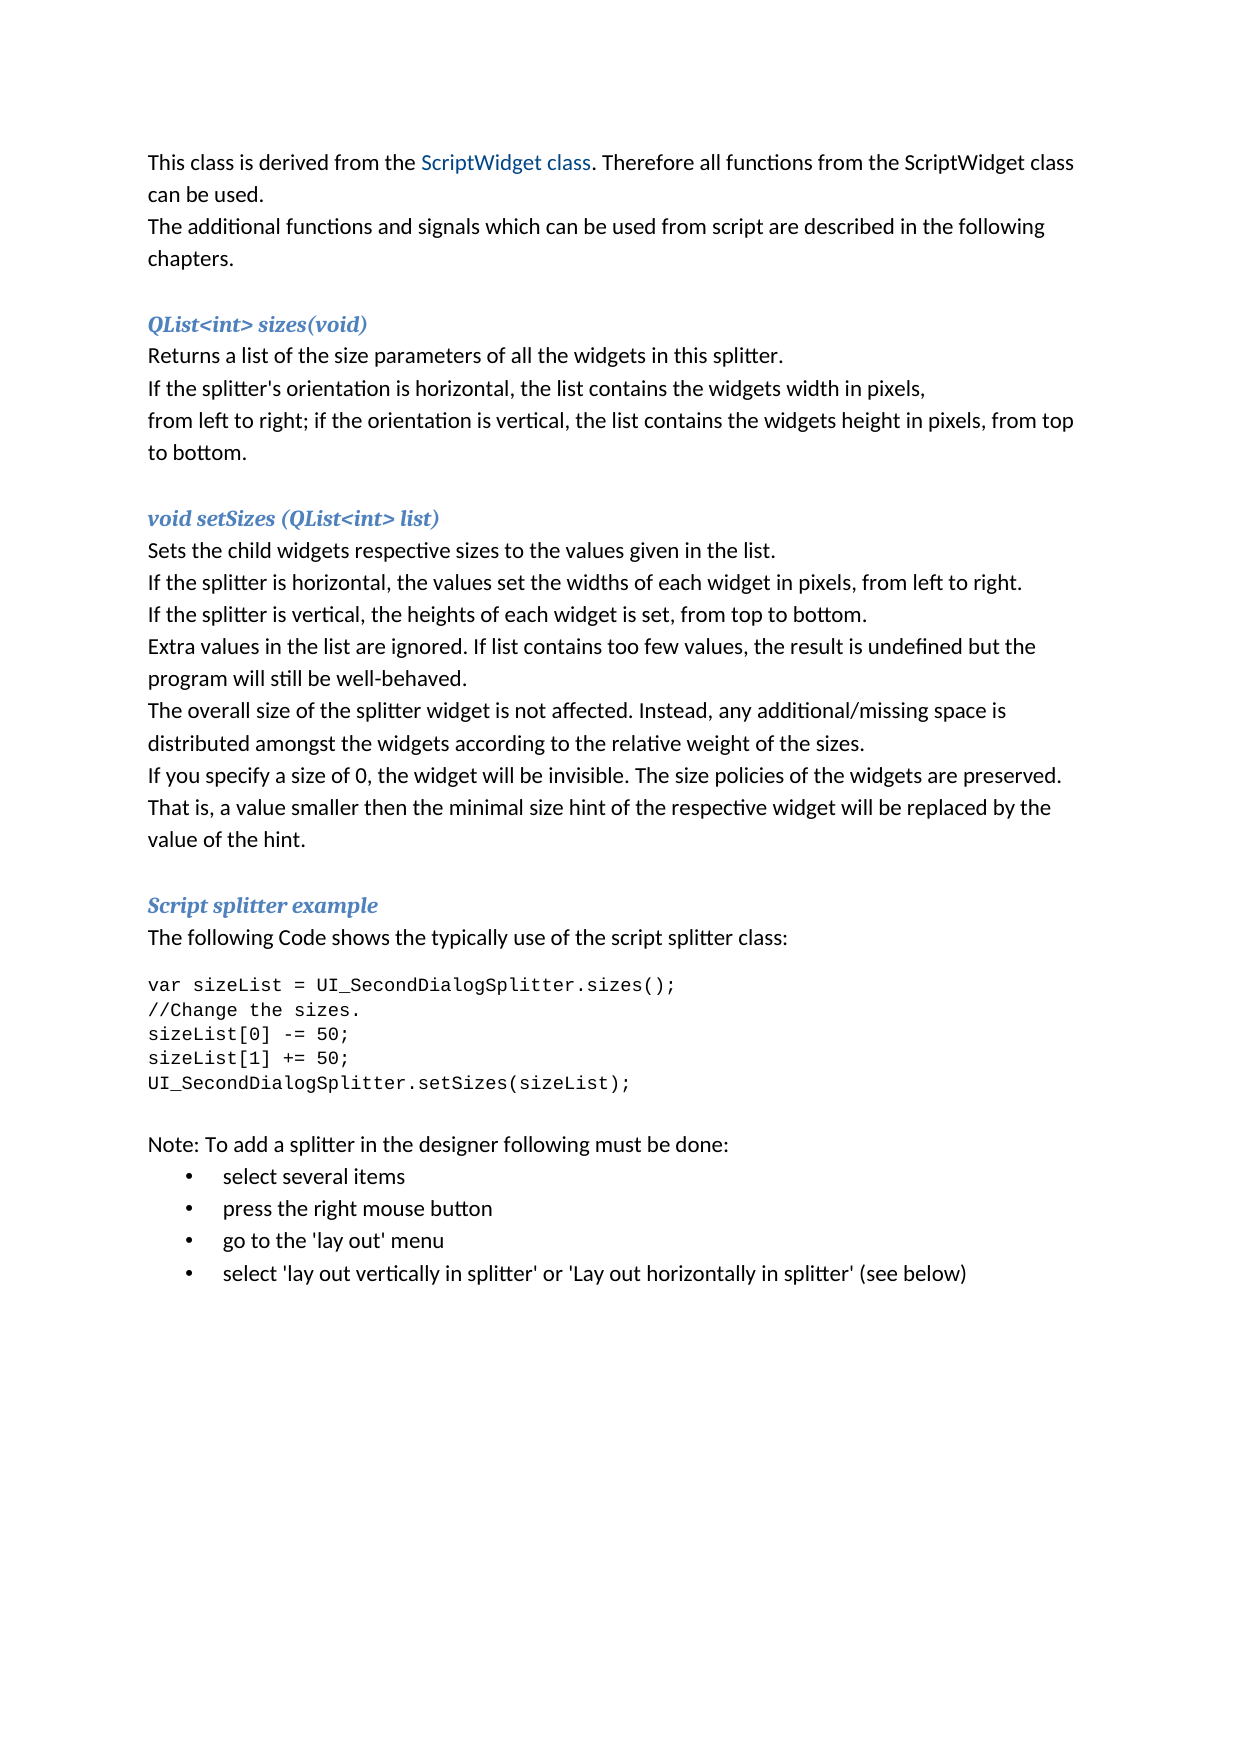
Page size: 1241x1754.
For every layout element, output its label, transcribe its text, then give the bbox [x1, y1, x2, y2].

text //Change the sizes. [148, 1000, 1093, 1022]
text The overall size of the splitter widget is not affected. Instead, any additional/missing space is distributed amongst the widgets according to the relative weight of the sizes. [148, 697, 1093, 757]
text If you specify a size of 0, the widget will be invisible. The size policies of the widgets are preserved. [148, 761, 1093, 789]
text The additional functions and signals which can be used from script are described in the following chapters. [148, 212, 1093, 272]
text Extra values in the list are ignored. If list contains too few values, the result is undefined but the program will still be well-behaved. [148, 632, 1093, 692]
text The following Code shows the typically use of the script splitter class: [148, 923, 1093, 951]
text var sizeList = UI_SecondDialogSplitter.sizes(); [148, 976, 1093, 997]
text Returns a list of the size parameters of all the widgets in this splitter. [148, 342, 1093, 370]
text That is, a value smaller then the minimal size hint of the respective widget will be replaced by the value of the hint. [148, 793, 1093, 853]
text If the splitter is horizontal, the values set the widths of each widget in pixels, from left to right. [148, 568, 1093, 596]
list select 'lay out vertically in splitter' or 'Lay out horizontally in splitter' (see below) [185, 1259, 1093, 1287]
list select several items [185, 1162, 1093, 1190]
subtitle QList<int> sizes(void) [148, 311, 1093, 338]
text sizeList[1] += 50; [148, 1049, 1093, 1070]
text If the splitter is vertical, the heights of each widget is set, from top to bottom. [148, 600, 1093, 628]
text If the splitter's orientation is horizontal, the list contains the widgets width in pixels, [148, 374, 1093, 402]
text sizeList[0] -= 50; [148, 1025, 1093, 1046]
subtitle void setSizes (QList<int> list) [148, 506, 1093, 532]
text from left to right; if the orientation is vertical, the list contains the widgets height in pixels, from top to bottom. [148, 406, 1093, 466]
text UI_SecondDialogSplitter.setSizes(sizeList); [148, 1073, 1093, 1095]
text Note: To add a splitter in the designer following must be done: [148, 1130, 1093, 1158]
subtitle Script splitter example [148, 893, 1093, 919]
text Sets the child widgets respective sizes to the values given in the list. [148, 536, 1093, 564]
list go to the 'lay out' menu [185, 1227, 1093, 1254]
text This class is derived from the ScriptWidget class. Therefore all functions from the ScriptWidget class can be used. [148, 148, 1093, 208]
list press the right mouse button [185, 1194, 1093, 1222]
